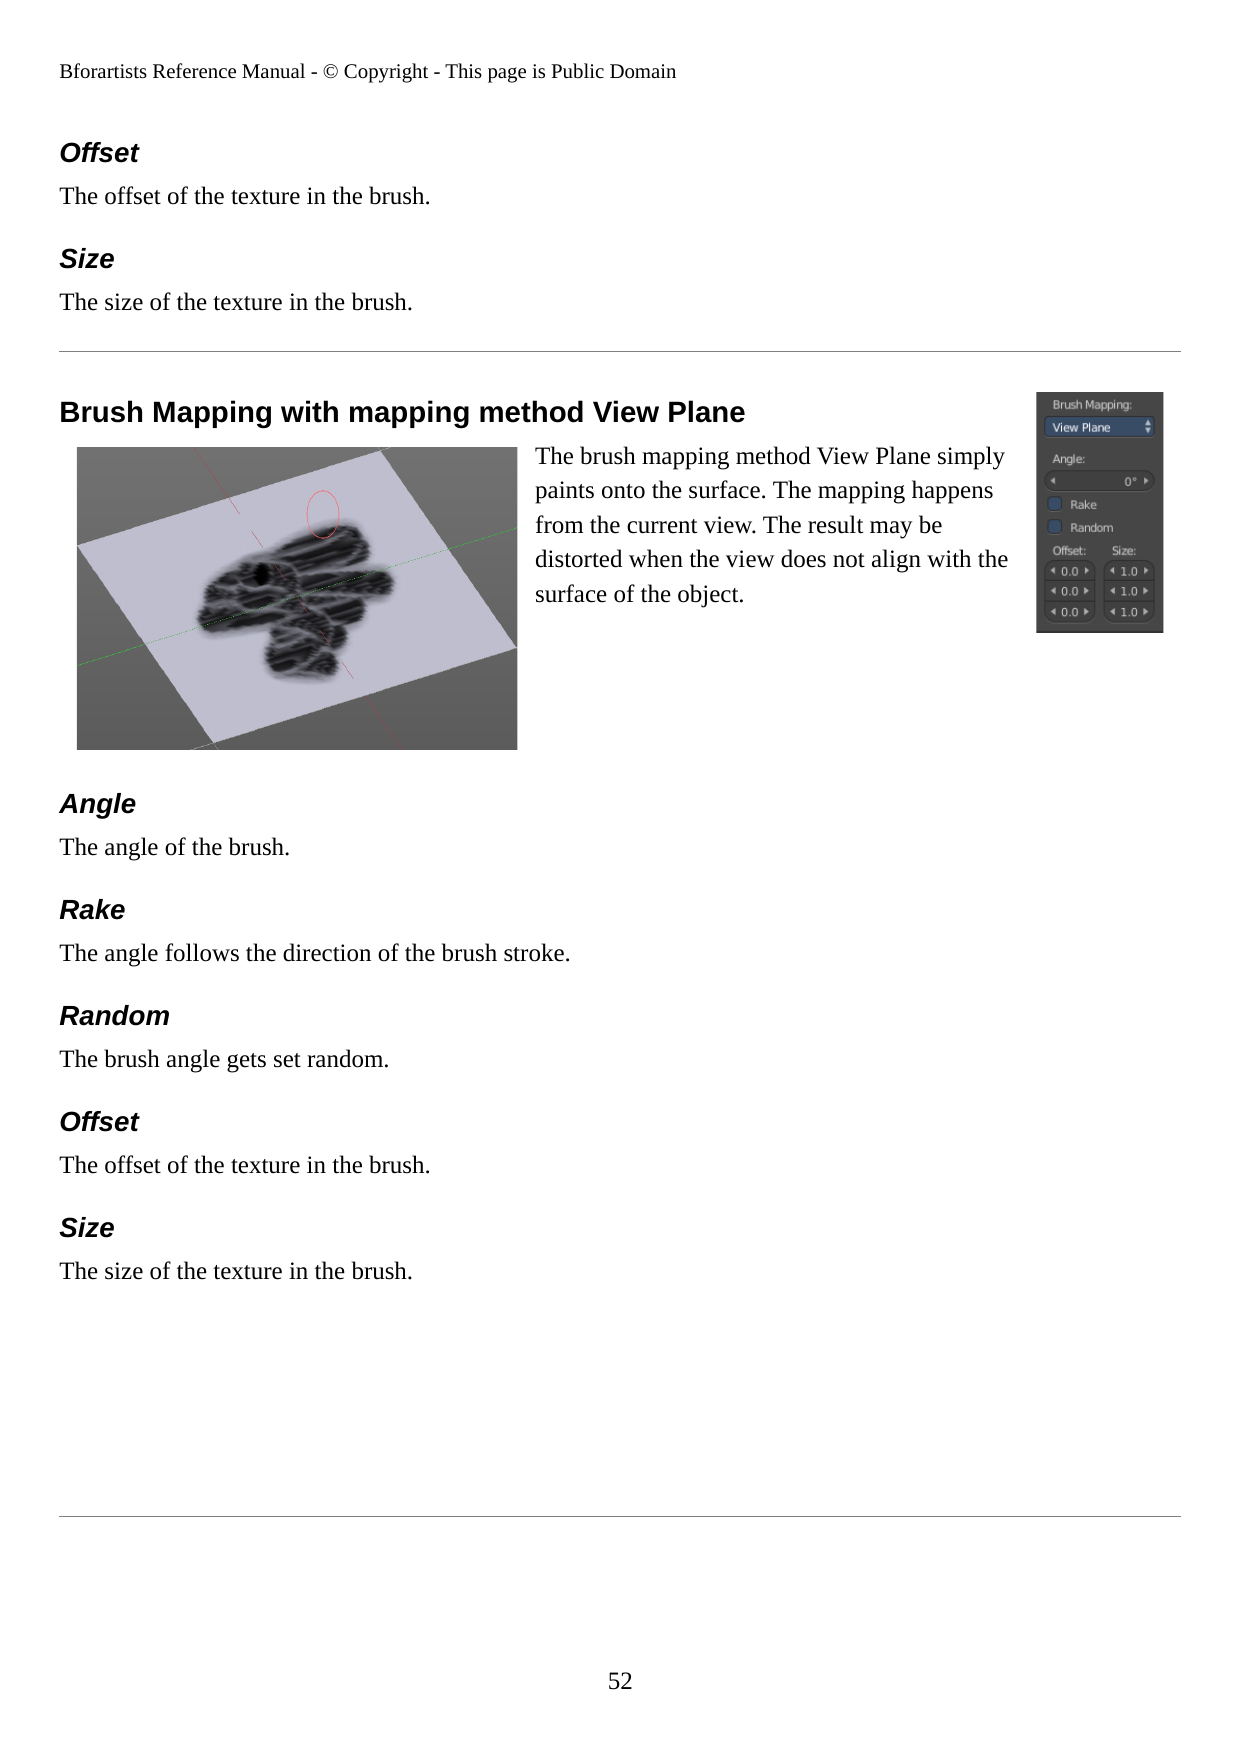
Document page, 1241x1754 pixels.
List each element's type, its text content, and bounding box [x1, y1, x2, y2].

picture [1036, 392, 1164, 633]
text The brush mapping method View Plane simply paints onto the surface. The mapping happens from the current view. The result may be distorted when the view does not align with the surface of the object. [59, 441, 1036, 608]
text The angle of the brush. [59, 832, 1181, 861]
subtitle Offset [59, 1106, 1181, 1137]
text The angle follows the direction of the brush stroke. [59, 938, 1181, 967]
picture [76, 447, 518, 750]
subtitle Size [59, 243, 1181, 274]
text The brush angle gets set random. [59, 1044, 1181, 1073]
text The size of the texture in the brush. [59, 1256, 1181, 1284]
subtitle Random [59, 999, 1181, 1031]
text The offset of the texture in the brush. [59, 1150, 1181, 1179]
text The offset of the texture in the brush. [59, 181, 1181, 210]
subtitle Angle [59, 788, 1181, 819]
subtitle Offset [59, 137, 1181, 168]
subtitle Brush Mapping with mapping method View Plane [59, 395, 1036, 428]
subtitle Rake [59, 894, 1181, 926]
subtitle Size [59, 1211, 1181, 1243]
text The size of the texture in the brush. [59, 287, 1181, 316]
